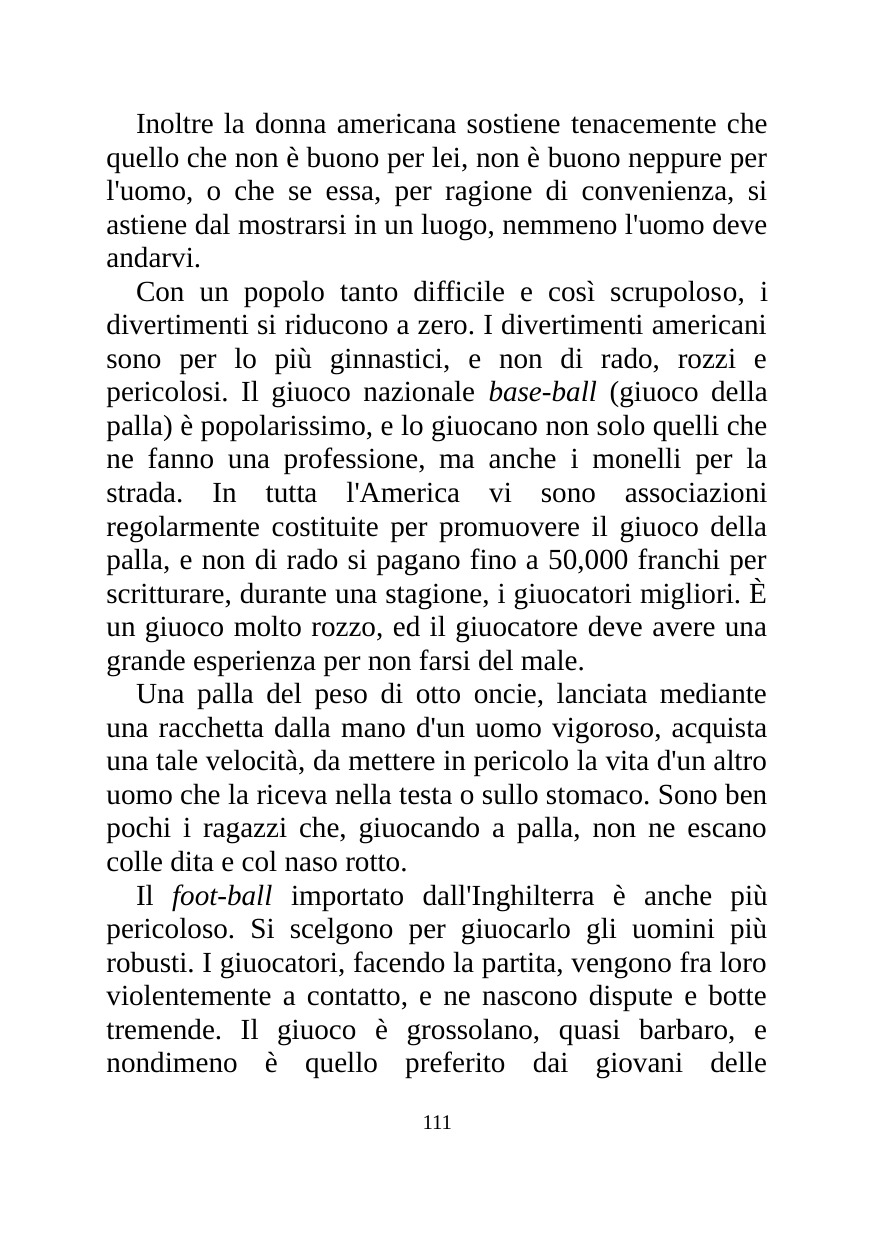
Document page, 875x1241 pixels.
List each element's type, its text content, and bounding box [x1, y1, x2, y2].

text Inoltre la donna americana sostiene tenacemente che quello che non è buono per lei, non è buono neppure per l'uomo, o che se essa, per ragione di convenienza, si astiene dal mostrarsi in un luogo, nemmeno l'uomo deve andarvi. [106, 106, 768, 274]
text Una palla del peso di otto oncie, lanciata mediante una racchetta dalla mano d'un uomo vigoroso, acquista una tale velocità, da mettere in pericolo la vita d'un altro uomo che la riceva nella testa o sullo stomaco. Sono ben pochi i ragazzi che, giuocando a palla, non ne escano colle dita e col naso rotto. [106, 676, 768, 878]
text Con un popolo tanto difficile e così scrupoloso, i divertimenti si riducono a zero. I divertimenti americani sono per lo più ginnastici, e non di rado, rozzi e pericolosi. Il giuoco nazionale base-ball (giuoco della palla) è popolarissimo, e lo giuocano non solo quelli che ne fanno una professione, ma anche i monelli per la strada. In tutta l'America vi sono associazioni regolarmente costituite per promuovere il giuoco della palla, e non di rado si pagano fino a 50,000 franchi per scritturare, durante una stagione, i giuocatori migliori. È un giuoco molto rozzo, ed il giuocatore deve avere una grande esperienza per non farsi del male. [106, 274, 768, 676]
text Il foot-ball importato dall'Inghilterra è anche più pericoloso. Si scelgono per giuocarlo gli uomini più robusti. I giuocatori, facendo la partita, vengono fra loro violentemente a contatto, e ne nascono dispute e botte tremende. Il giuoco è grossolano, quasi barbaro, e nondimeno è quello preferito dai giovani delle [106, 878, 768, 1079]
